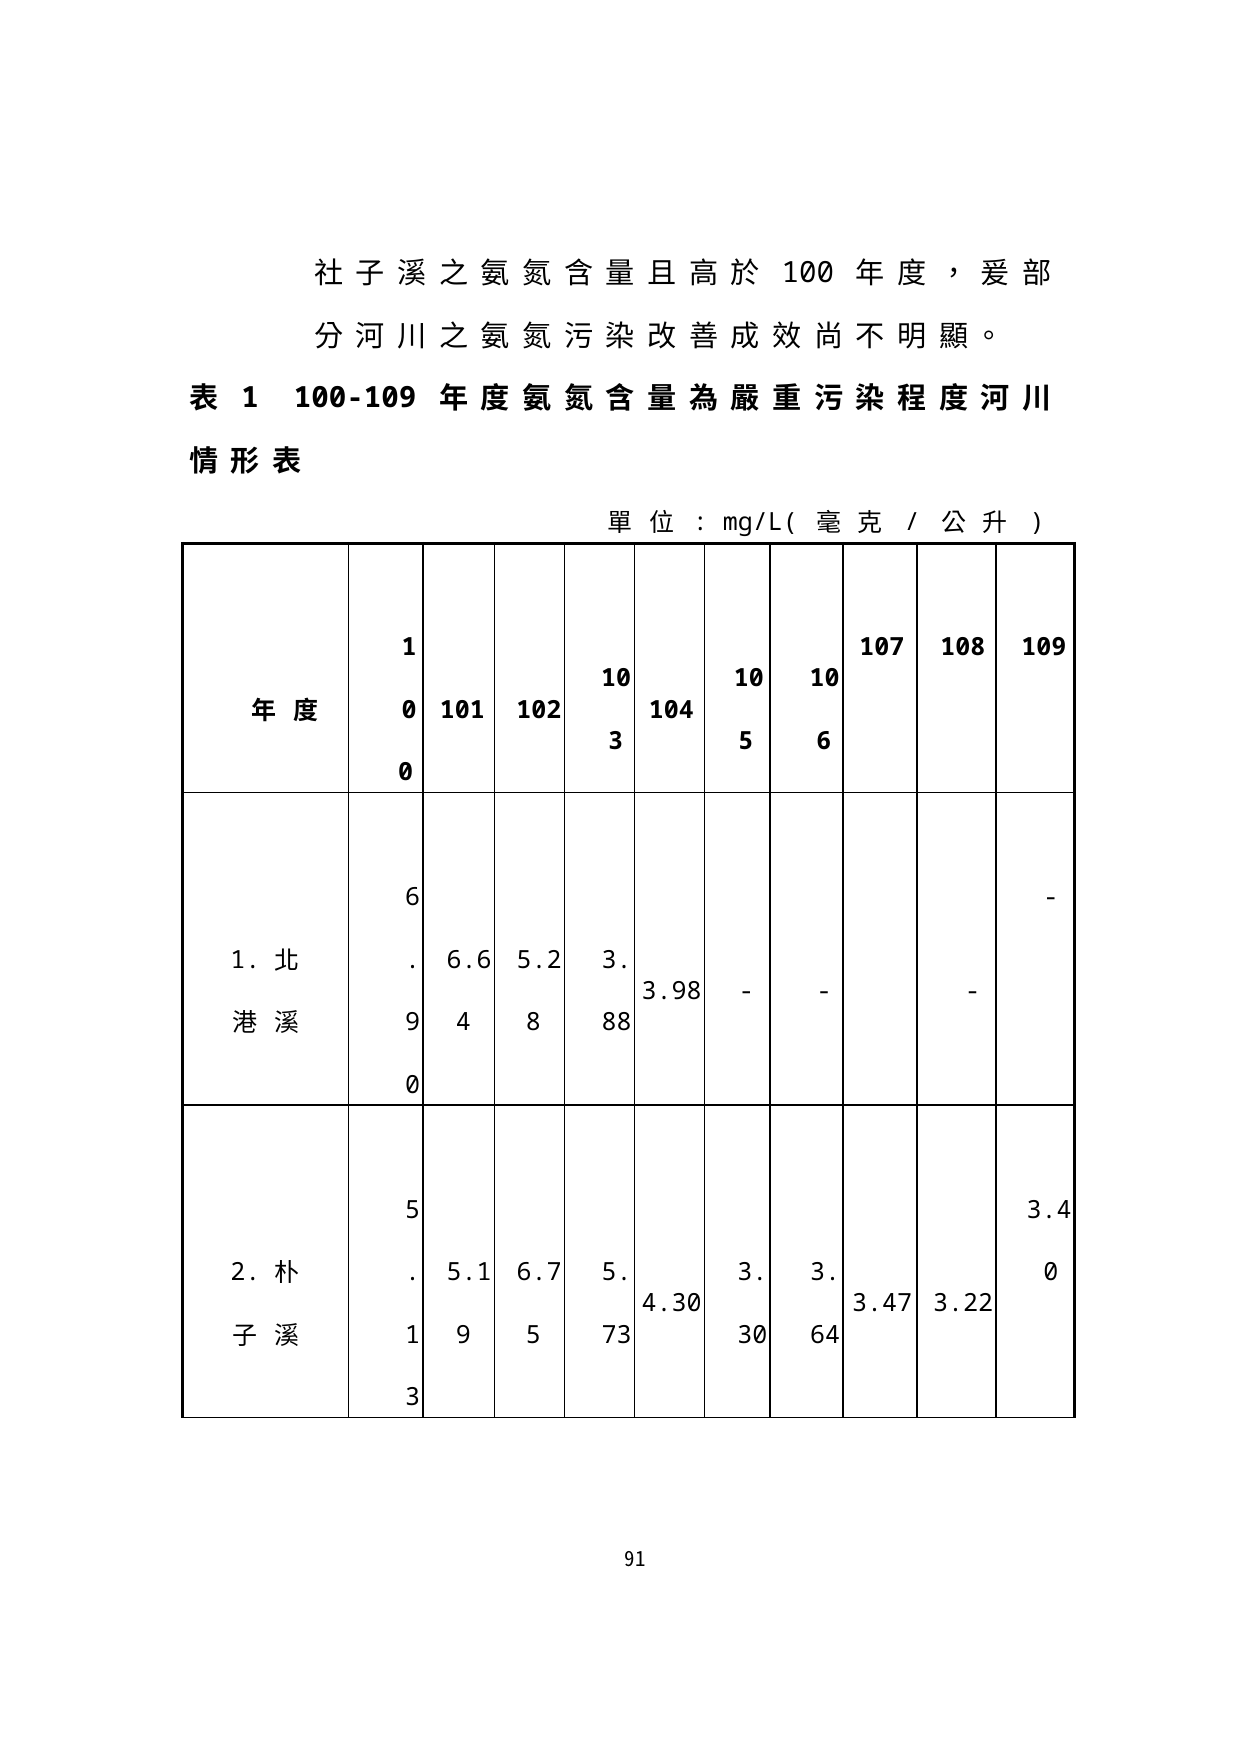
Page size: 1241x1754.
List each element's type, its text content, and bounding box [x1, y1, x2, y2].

table_cell - [918, 793, 995, 1104]
table_cell 3.22 [918, 1106, 995, 1417]
table_cell [844, 793, 916, 1104]
table_cell - [997, 793, 1073, 1104]
table_header 102 [495, 545, 564, 792]
text 單位: mg/L(毫克/公升) [183, 479, 1058, 542]
table_cell 6.64 [424, 793, 494, 1104]
table_cell 3.40 [997, 1106, 1073, 1417]
table_header 109 [997, 545, 1073, 792]
table_cell 5.73 [565, 1106, 634, 1417]
table_header 107 [844, 545, 916, 792]
table_cell 4.30 [635, 1106, 704, 1417]
table_cell 3.98 [635, 793, 704, 1104]
table_cell 3.30 [705, 1106, 769, 1417]
text 社子溪之氨氮含量且高於100年度，爰部分河川之氨氮污染改善成效尚不明顯。 [271, 229, 1058, 354]
table_cell 5.13 [349, 1106, 422, 1417]
table_header 101 [424, 545, 494, 792]
table_cell 3.47 [844, 1106, 916, 1417]
text 表1 100-109年度氨氮含量為嚴重污染程度河川情形表 [180, 354, 1058, 479]
table_cell 5.28 [495, 793, 564, 1104]
table_cell 6.75 [495, 1106, 564, 1417]
table_cell 3.64 [771, 1106, 842, 1417]
table_cell 2.朴子溪 [184, 1106, 348, 1417]
table_header 年度 [184, 545, 348, 792]
table_cell 5.19 [424, 1106, 494, 1417]
table_cell - [771, 793, 842, 1104]
table_header 105 [705, 545, 769, 792]
table_cell - [705, 793, 769, 1104]
table_header 104 [635, 545, 704, 792]
table_header 106 [771, 545, 842, 792]
table_cell 6.90 [349, 793, 422, 1104]
table_cell 3.88 [565, 793, 634, 1104]
table_header 100 [349, 545, 422, 792]
table_header 103 [565, 545, 634, 792]
table_cell 1.北港溪 [184, 793, 348, 1104]
table_header 108 [918, 545, 995, 792]
